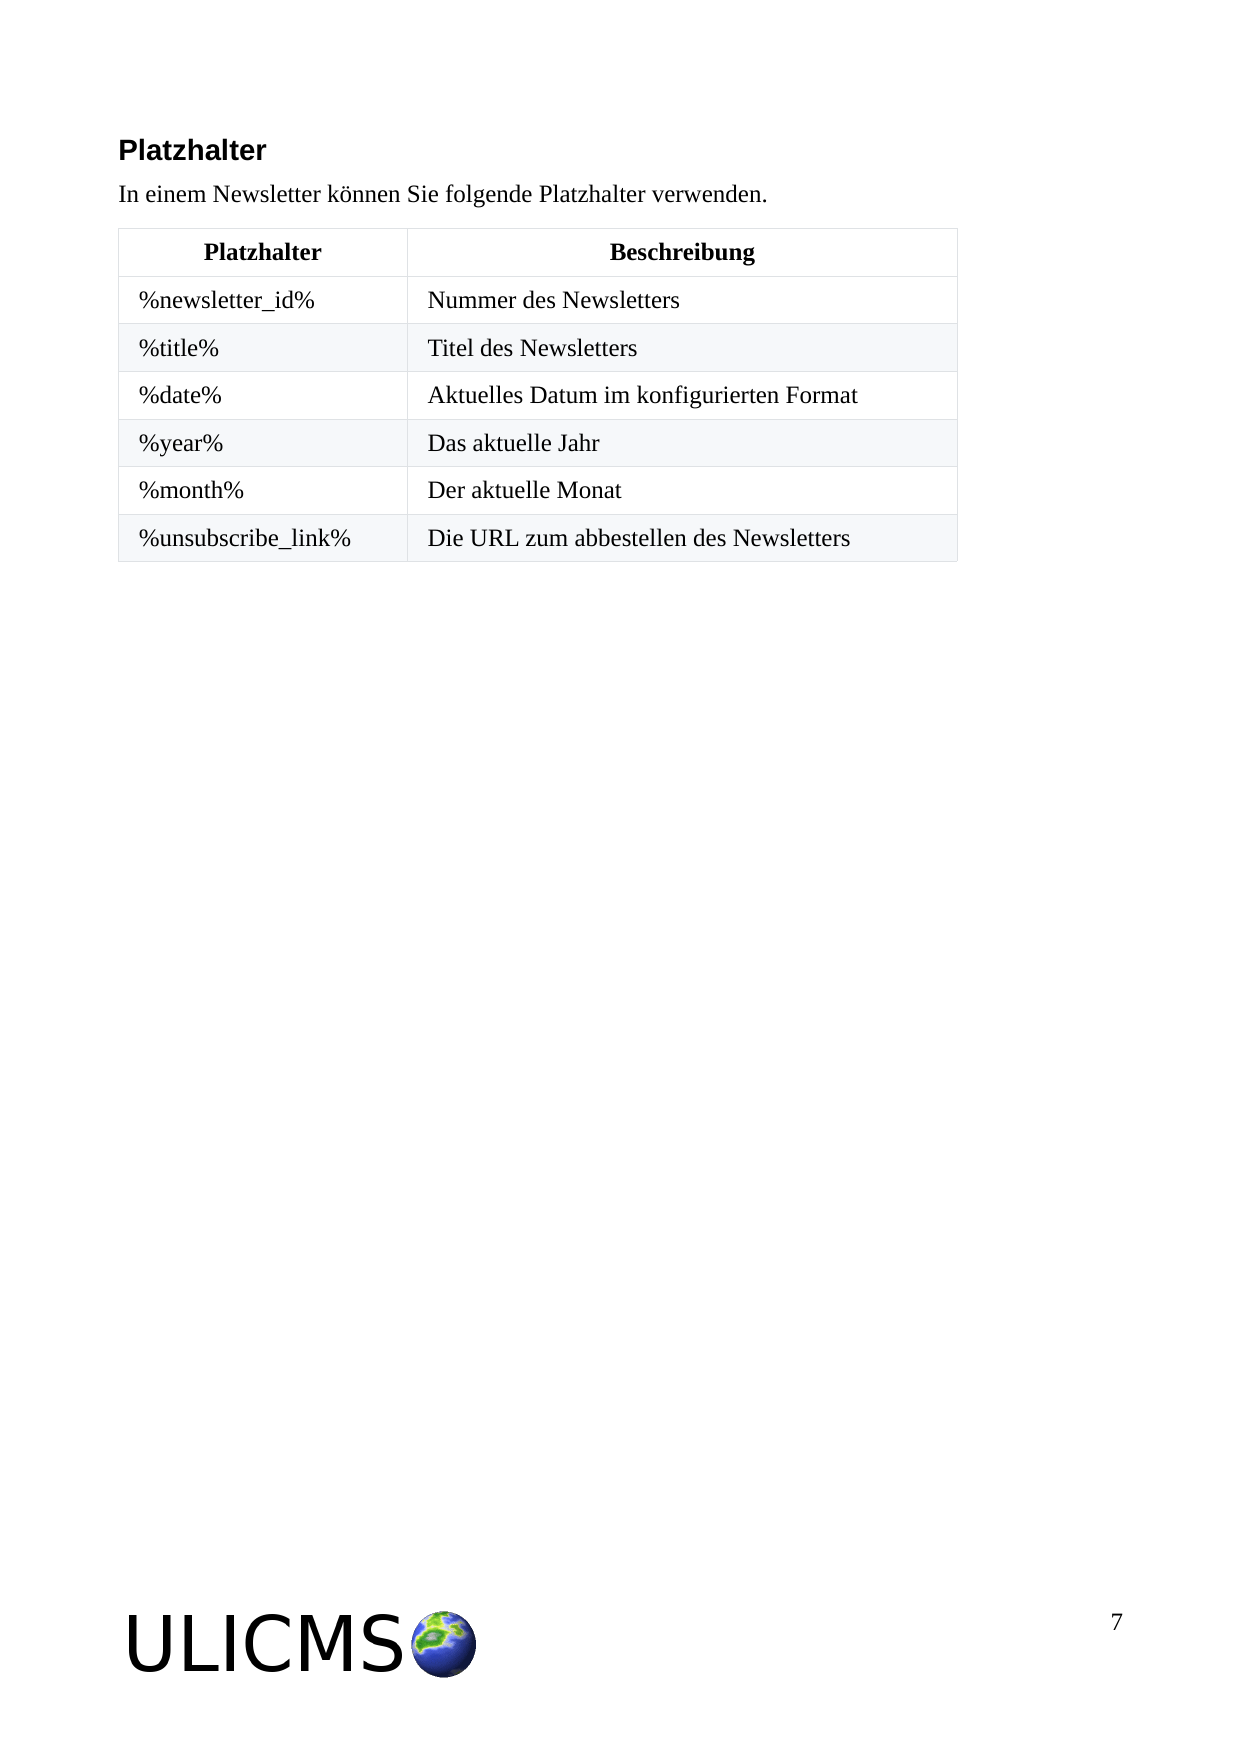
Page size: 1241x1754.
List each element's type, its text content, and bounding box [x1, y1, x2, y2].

table_cell Der aktuelle Monat [408, 467, 957, 514]
picture [118, 1607, 479, 1681]
table_cell Aktuelles Datum im konfigurierten Format [408, 372, 957, 418]
table_cell Nummer des Newsletters [408, 277, 957, 323]
table_header Beschreibung [408, 229, 957, 276]
table_cell %newsletter_id% [119, 277, 407, 323]
table_cell %title% [119, 324, 407, 371]
subtitle Platzhalter [118, 133, 1123, 166]
table_cell %year% [119, 420, 407, 466]
table_cell Titel des Newsletters [408, 324, 957, 371]
table_cell %month% [119, 467, 407, 514]
table_cell Die URL zum abbestellen des Newsletters [408, 515, 957, 561]
table_cell %unsubscribe_link% [119, 515, 407, 561]
text In einem Newsletter können Sie folgende Platzhalter verwenden. [118, 179, 1123, 208]
table_cell %date% [119, 372, 407, 418]
table_header Platzhalter [119, 229, 407, 276]
table_cell Das aktuelle Jahr [408, 420, 957, 466]
